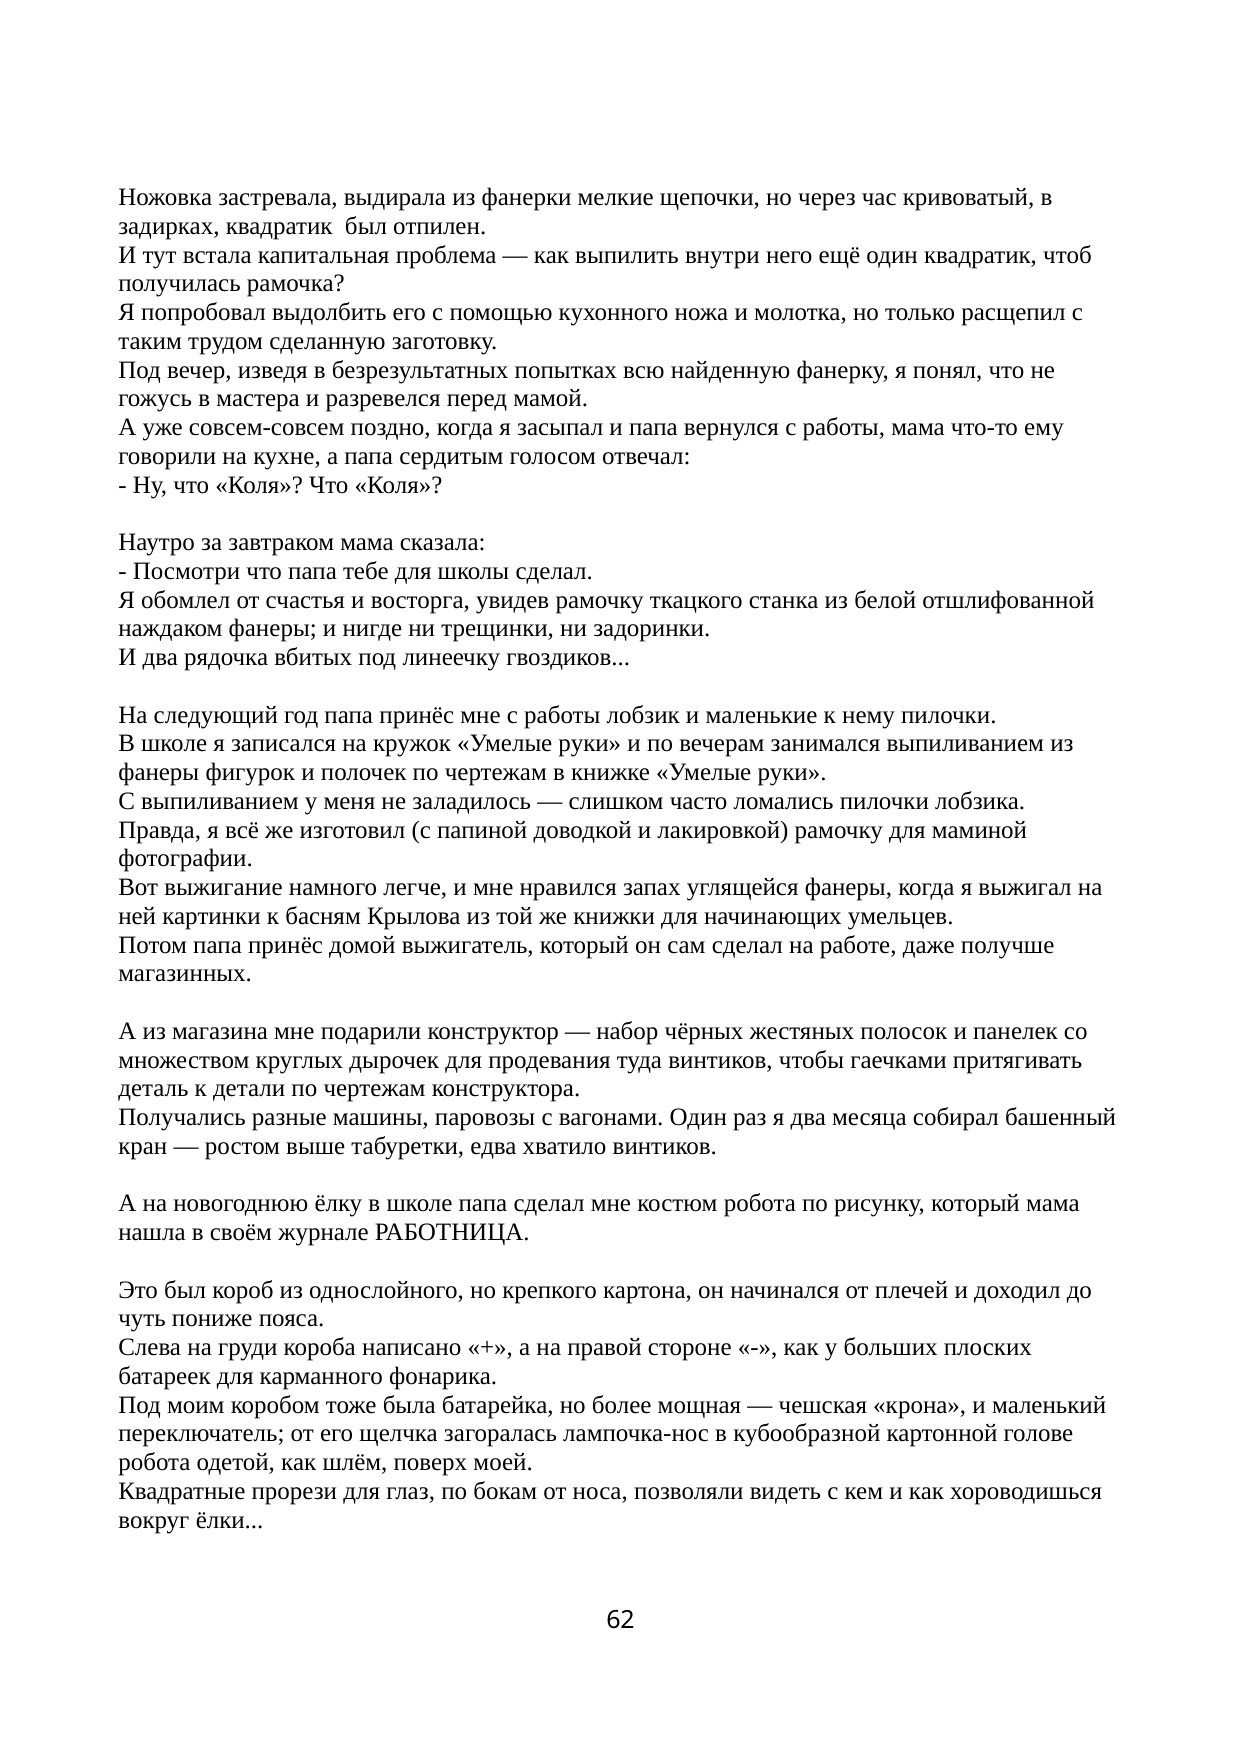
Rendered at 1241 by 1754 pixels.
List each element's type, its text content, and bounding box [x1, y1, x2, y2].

text Я обомлел от счастья и восторга, увидев рамочку ткацкого станка из белой отшлифованной наждаком фанеры; и нигде ни трещинки, ни задоринки. [118, 585, 1122, 642]
text Квадратные прорези для глаз, по бокам от носа, позволяли видеть с кем и как хороводишься вокруг ёлки... [118, 1476, 1122, 1533]
text - Ну, что «Коля»? Что «Коля»? [118, 470, 1122, 498]
text Это был короб из однослойного, но крепкого картона, он начинался от плечей и доходил до чуть пониже пояса. [118, 1275, 1122, 1332]
text И тут встала капитальная проблема — как выпилить внутри него ещё один квадратик, чтоб получилась рамочка? [118, 240, 1122, 297]
text В школе я записался на кружок «Умелые руки» и по вечерам занимался выпиливанием из фанеры фигурок и полочек по чертежам в книжке «Умелые руки». [118, 728, 1122, 786]
text Под вечер, изведя в безрезультатных попытках всю найденную фанерку, я понял, что не гожусь в мастера и разревелся перед мамой. [118, 355, 1122, 412]
text С выпиливанием у меня не заладилось — слишком часто ломались пилочки лобзика. [118, 786, 1122, 815]
text - Посмотри что папа тебе для школы сделал. [118, 556, 1122, 585]
text Ножовка застревала, выдирала из фанерки мелкие щепочки, но через час кривоватый, в задирках, квадратик был отпилен. [118, 182, 1122, 240]
text Правда, я всё же изготовил (с папиной доводкой и лакировкой) рамочку для маминой фотографии. [118, 815, 1122, 872]
text Под моим коробом тоже была батарейка, но более мощная — чешская «крона», и маленький переключатель; от его щелчка загоралась лампочка-нос в кубообразной картонной голове робота одетой, как шлём, поверх моей. [118, 1390, 1122, 1476]
text А на новогоднюю ёлку в школе папа сделал мне костюм робота по рисунку, который мама нашла в своём журнале РАБОТНИЦА. [118, 1188, 1122, 1246]
text Я попробовал выдолбить его с помощью кухонного ножа и молотка, но только расщепил с таким трудом сделанную заготовку. [118, 297, 1122, 355]
text А уже совсем-совсем поздно, когда я засыпал и папа вернулся с работы, мама что-то ему говорили на кухне, а папа сердитым голосом отвечал: [118, 412, 1122, 470]
text Вот выжигание намного легче, и мне нравился запах углящейся фанеры, когда я выжигал на ней картинки к басням Крылова из той же книжки для начинающих умельцев. [118, 872, 1122, 930]
text А из магазина мне подарили конструктор — набор чёрных жестяных полосок и панелек со множеством круглых дырочек для продевания туда винтиков, чтобы гаечками притягивать деталь к детали по чертежам конструктора. [118, 1016, 1122, 1102]
text На следующий год папа принёс мне с работы лобзик и маленькие к нему пилочки. [118, 700, 1122, 728]
text Потом папа принёс домой выжигатель, который он сам сделал на работе, даже получше магазинных. [118, 930, 1122, 987]
text Наутро за завтраком мама сказала: [118, 527, 1122, 556]
text Слева на груди короба написано «+», а на правой стороне «-», как у больших плоских батареек для карманного фонарика. [118, 1332, 1122, 1390]
text Получались разные машины, паровозы с вагонами. Один раз я два месяца собирал башенный кран — ростом выше табуретки, едва хватило винтиков. [118, 1102, 1122, 1160]
text И два рядочка вбитых под линеечку гвоздиков... [118, 642, 1122, 671]
